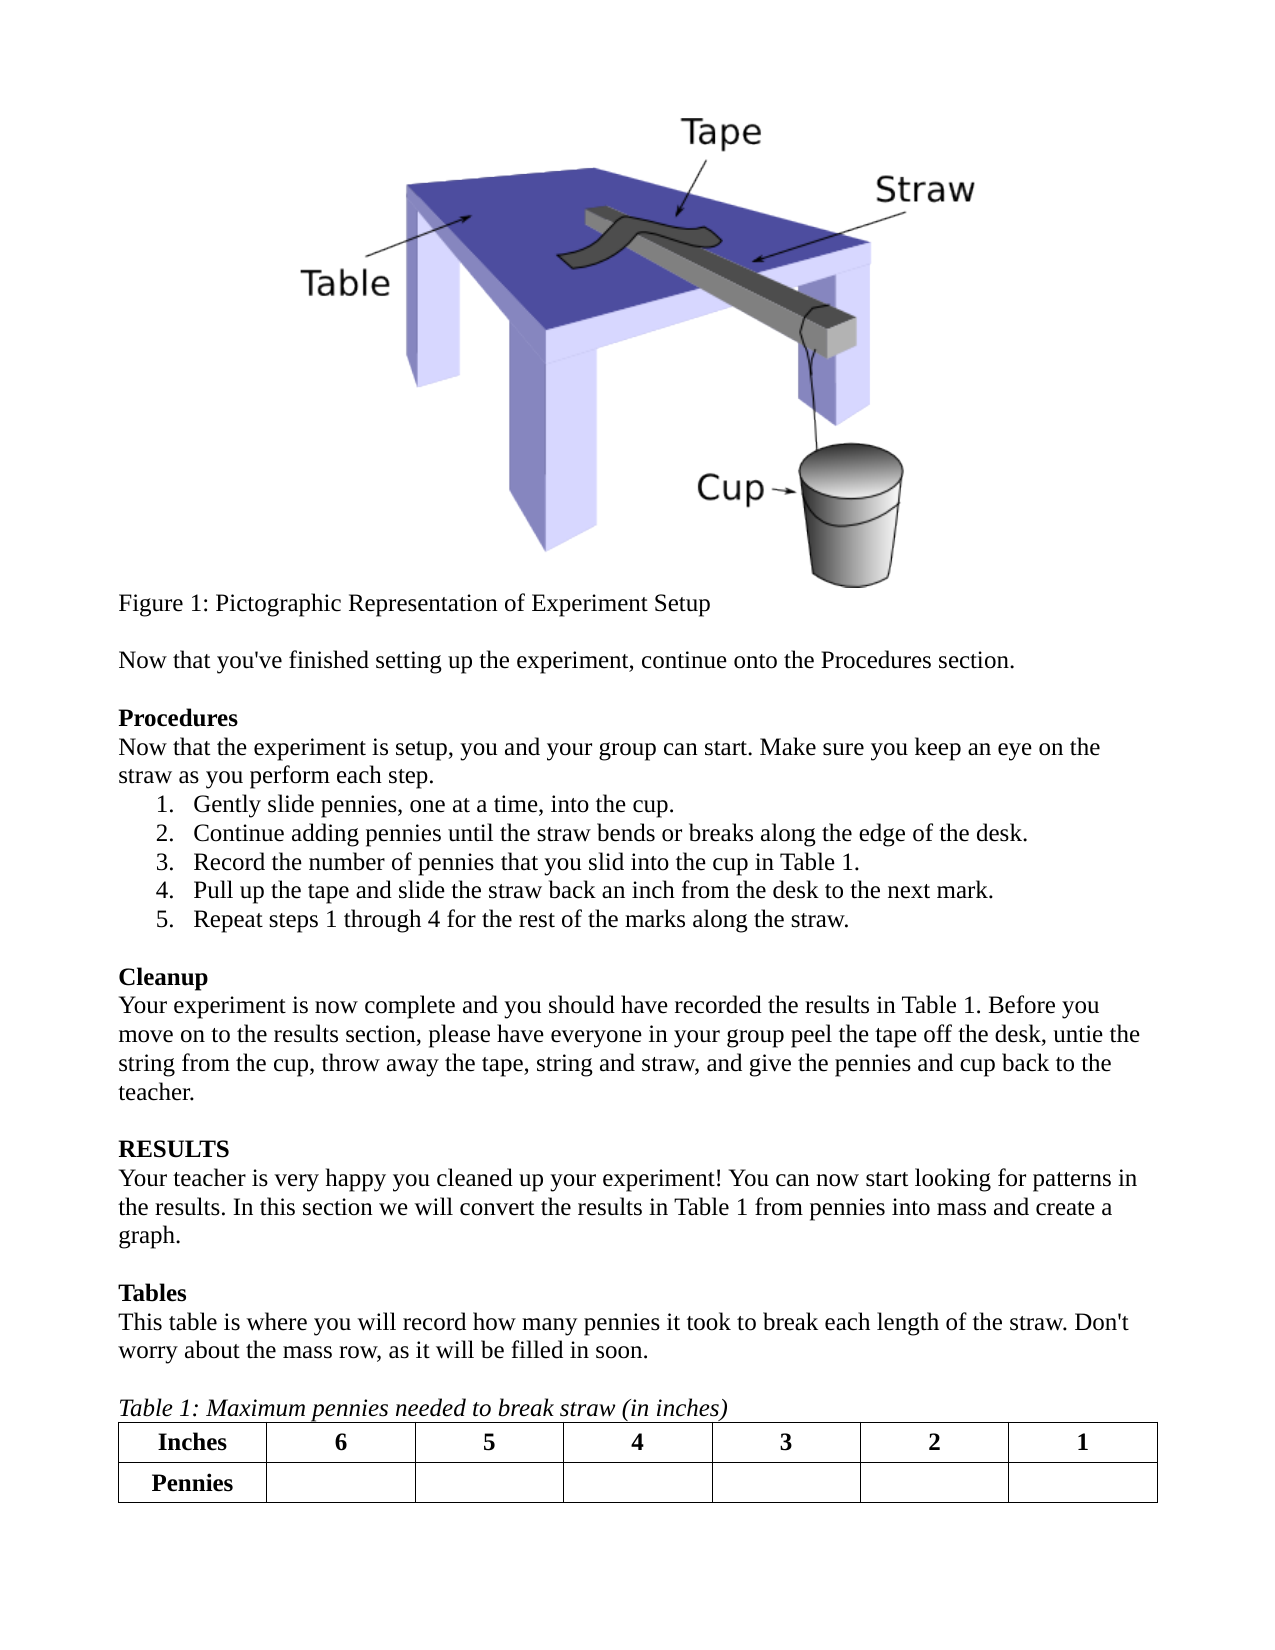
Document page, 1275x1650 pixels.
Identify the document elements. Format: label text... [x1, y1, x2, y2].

list Record the number of pennies that you slid into the cup in Table 1. [156, 847, 1157, 875]
table_header Inches [119, 1423, 266, 1462]
table_header 6 [267, 1423, 415, 1462]
list Figure 1: Pictographic Representation of Experiment Setup [118, 588, 1157, 617]
text Your experiment is now complete and you should have recorded the results in Table 1. Before you move on to the results section, please have everyone in your group peel the tape off the desk, untie the string from the cup, throw away the tape, string and straw, and give the pennies and cup back to the teacher. [118, 990, 1157, 1105]
text Your teacher is very happy you cleaned up your experiment! You can now start looking for patterns in the results. In this section we will convert the results in Table 1 from pennies into mass and create a graph. [118, 1163, 1157, 1249]
table_cell [564, 1463, 712, 1502]
text This table is where you will record how many pennies it took to break each length of the straw. Don't worry about the mass row, as it will be filled in soon. [118, 1307, 1157, 1364]
table_header 3 [713, 1423, 860, 1462]
picture [300, 118, 975, 588]
list Pull up the tape and slide the straw back an inch from the desk to the next mark. [156, 875, 1157, 904]
list Gently slide pennies, one at a time, into the cup. [156, 789, 1157, 818]
table_cell [713, 1463, 860, 1502]
text RESULTS [118, 1134, 1157, 1163]
table_cell Pennies [119, 1463, 266, 1502]
table_header 4 [564, 1423, 712, 1462]
table_header 5 [416, 1423, 563, 1462]
table_header 1 [1009, 1423, 1157, 1462]
list Now that the experiment is setup, you and your group can start. Make sure you keep an eye on the straw as you perform each step. [118, 732, 1157, 789]
text Cleanup [118, 962, 1157, 990]
table_cell [1009, 1463, 1157, 1502]
table_cell [861, 1463, 1008, 1502]
table_cell [267, 1463, 415, 1502]
list Now that you've finished setting up the experiment, continue onto the Procedures section. [118, 645, 1157, 674]
text Tables [118, 1278, 1157, 1307]
text Table 1: Maximum pennies needed to break straw (in inches) [118, 1393, 1157, 1422]
table_header 2 [861, 1423, 1008, 1462]
list Repeat steps 1 through 4 for the rest of the marks along the straw. [156, 904, 1157, 933]
list Continue adding pennies until the straw bends or breaks along the edge of the desk. [156, 818, 1157, 847]
table_cell [416, 1463, 563, 1502]
text Procedures [118, 703, 1157, 732]
